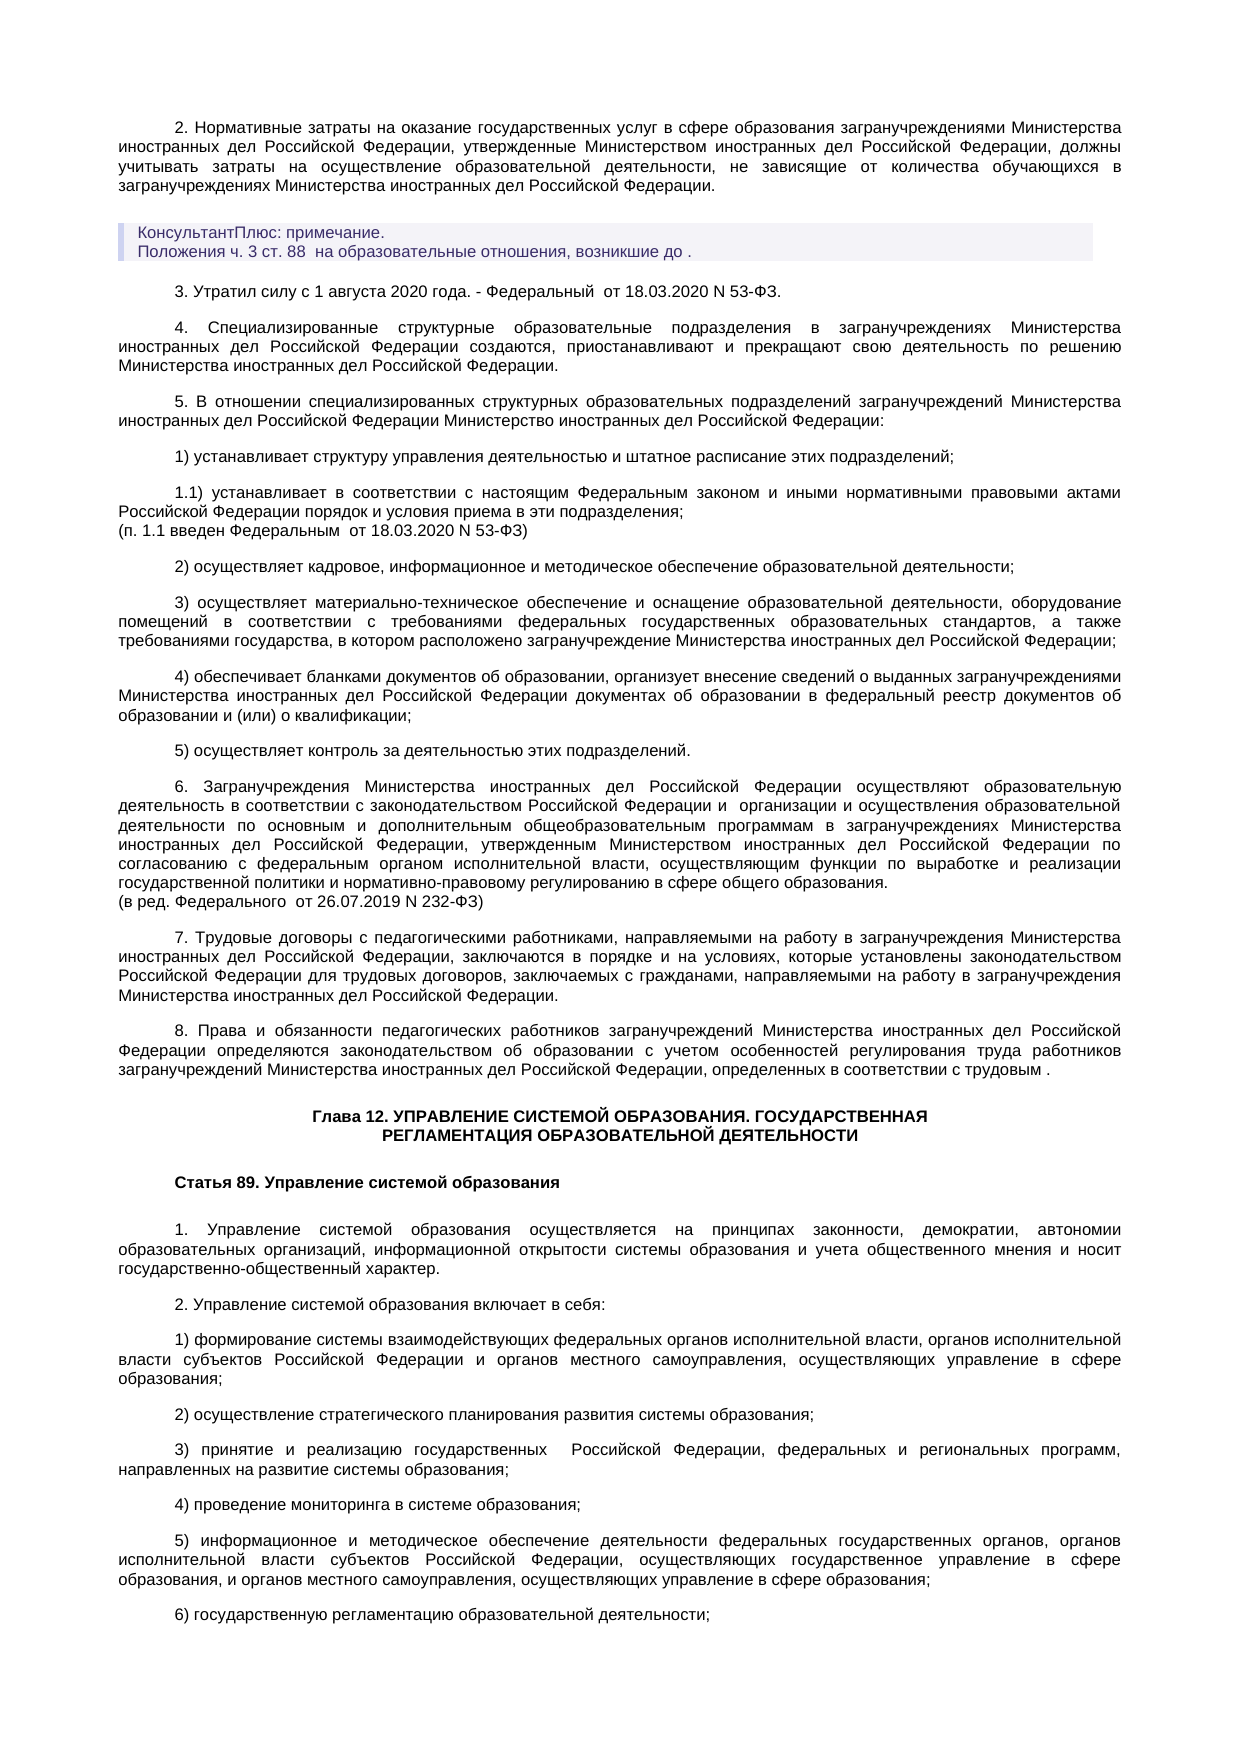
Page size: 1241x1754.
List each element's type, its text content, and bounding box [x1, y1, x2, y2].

text РЕГЛАМЕНТАЦИЯ ОБРАЗОВАТЕЛЬНОЙ ДЕЯТЕЛЬНОСТИ [118, 1126, 1122, 1145]
text 1.1) устанавливает в соответствии с настоящим Федеральным законом и иными нормативными правовыми актами Российской Федерации порядок и условия приема в эти подразделения; [118, 483, 1122, 521]
text 5) осуществляет контроль за деятельностью этих подразделений. [118, 741, 1122, 760]
text 2) осуществление стратегического планирования развития системы образования; [118, 1404, 1122, 1423]
text 4) проведение мониторинга в системе образования; [118, 1495, 1122, 1514]
text 6) государственную регламентацию образовательной деятельности; [118, 1605, 1122, 1624]
text 8. Права и обязанности педагогических работников загранучреждений Министерства иностранных дел Российской Федерации определяются законодательством об образовании с учетом особенностей регулирования труда работников загранучреждений Министерства иностранных дел Российской Федерации, определенных в соответствии с трудовым . [118, 1021, 1122, 1079]
text Статья 89. Управление системой образования [118, 1173, 1122, 1192]
text 1. Управление системой образования осуществляется на принципах законности, демократии, автономии образовательных организаций, информационной открытости системы образования и учета общественного мнения и носит государственно-общественный характер. [118, 1220, 1122, 1278]
text 5. В отношении специализированных структурных образовательных подразделений загранучреждений Министерства иностранных дел Российской Федерации Министерство иностранных дел Российской Федерации: [118, 392, 1122, 430]
text 4) обеспечивает бланками документов об образовании, организует внесение сведений о выданных загранучреждениями Министерства иностранных дел Российской Федерации документах об образовании в федеральный реестр документов об образовании и (или) о квалификации; [118, 667, 1122, 724]
text 5) информационное и методическое обеспечение деятельности федеральных государственных органов, органов исполнительной власти субъектов Российской Федерации, осуществляющих государственное управление в сфере образования, и органов местного самоуправления, осуществляющих управление в сфере образования; [118, 1531, 1122, 1588]
table_header [118, 223, 124, 261]
text 3) принятие и реализацию государственных Российской Федерации, федеральных и региональных программ, направленных на развитие системы образования; [118, 1440, 1122, 1478]
text (п. 1.1 введен Федеральным от 18.03.2020 N 53-ФЗ) [118, 521, 1122, 540]
text 2. Нормативные затраты на оказание государственных услуг в сфере образования загранучреждениями Министерства иностранных дел Российской Федерации, утвержденные Министерством иностранных дел Российской Федерации, должны учитывать затраты на осуществление образовательной деятельности, не зависящие от количества обучающихся в загранучреждениях Министерства иностранных дел Российской Федерации. [118, 118, 1122, 195]
text 6. Загранучреждения Министерства иностранных дел Российской Федерации осуществляют образовательную деятельность в соответствии с законодательством Российской Федерации и организации и осуществления образовательной деятельности по основным и дополнительным общеобразовательным программам в загранучреждениях Министерства иностранных дел Российской Федерации, утвержденным Министерством иностранных дел Российской Федерации по согласованию с федеральным органом исполнительной власти, осуществляющим функции по выработке и реализации государственной политики и нормативно-правовому регулированию в сфере общего образования. [118, 777, 1122, 892]
table_header [1081, 223, 1093, 261]
text 7. Трудовые договоры с педагогическими работниками, направляемыми на работу в загранучреждения Министерства иностранных дел Российской Федерации, заключаются в порядке и на условиях, которые установлены законодательством Российской Федерации для трудовых договоров, заключаемых с гражданами, направляемыми на работу в загранучреждения Министерства иностранных дел Российской Федерации. [118, 928, 1122, 1004]
text 3) осуществляет материально-техническое обеспечение и оснащение образовательной деятельности, оборудование помещений в соответствии с требованиями федеральных государственных образовательных стандартов, а также требованиями государства, в котором расположено загранучреждение Министерства иностранных дел Российской Федерации; [118, 593, 1122, 650]
text 2. Управление системой образования включает в себя: [118, 1294, 1122, 1313]
text 1) устанавливает структуру управления деятельностью и штатное расписание этих подразделений; [118, 447, 1122, 466]
text 1) формирование системы взаимодействующих федеральных органов исполнительной власти, органов исполнительной власти субъектов Российской Федерации и органов местного самоуправления, осуществляющих управление в сфере образования; [118, 1330, 1122, 1388]
text (в ред. Федерального от 26.07.2019 N 232-ФЗ) [118, 892, 1122, 911]
text Глава 12. УПРАВЛЕНИЕ СИСТЕМОЙ ОБРАЗОВАНИЯ. ГОСУДАРСТВЕННАЯ [118, 1107, 1122, 1126]
text 4. Специализированные структурные образовательные подразделения в загранучреждениях Министерства иностранных дел Российской Федерации создаются, приостанавливают и прекращают свою деятельность по решению Министерства иностранных дел Российской Федерации. [118, 318, 1122, 375]
table_header [124, 223, 136, 261]
text 2) осуществляет кадровое, информационное и методическое обеспечение образовательной деятельности; [118, 557, 1122, 576]
text 3. Утратил силу с 1 августа 2020 года. - Федеральный от 18.03.2020 N 53-ФЗ. [118, 282, 1122, 301]
table_header КонсультантПлюс: примечание. Положения ч. 3 ст. 88 на образовательные отношения, возникшие до . [136, 223, 1081, 261]
